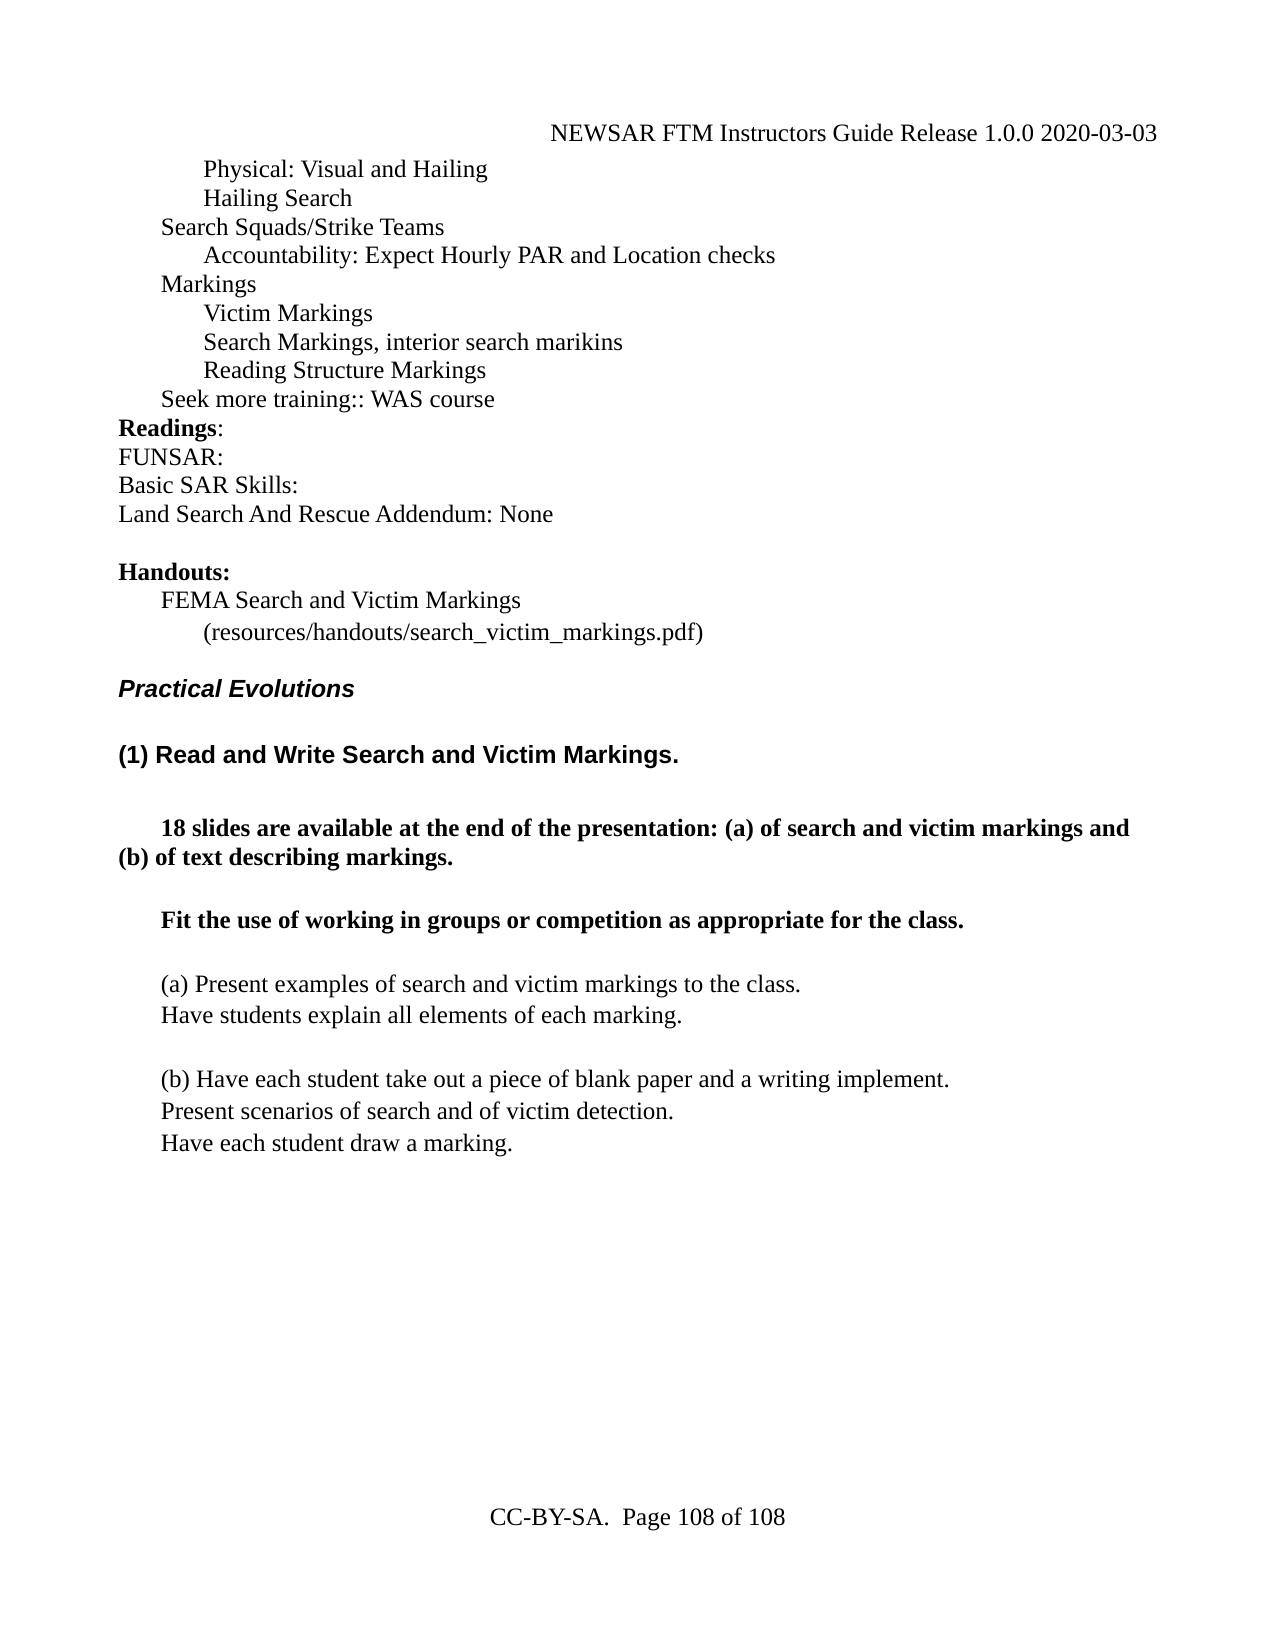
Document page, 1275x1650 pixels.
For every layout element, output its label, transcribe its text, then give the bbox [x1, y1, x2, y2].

text Search Squads/Strike Teams [118, 212, 1157, 241]
subtitle Practical Evolutions [118, 674, 1157, 703]
text Handouts: [118, 557, 1157, 586]
text Readings: [118, 413, 1157, 442]
text Markings [118, 269, 1157, 298]
text Present scenarios of search and of victim detection. [118, 1096, 1157, 1125]
text (b) Have each student take out a piece of blank paper and a writing implement. [118, 1064, 1157, 1093]
text Accountability: Expect Hourly PAR and Location checks [118, 241, 1157, 269]
text Search Markings, interior search marikins [118, 327, 1157, 356]
text (resources/handouts/search_victim_markings.pdf) [118, 617, 1157, 646]
text Physical: Visual and Hailing [118, 154, 1157, 183]
text Have each student draw a marking. [118, 1128, 1157, 1156]
text Hailing Search [118, 183, 1157, 212]
text Reading Structure Markings [118, 356, 1157, 384]
text Seek more training:: WAS course [118, 384, 1157, 413]
text Victim Markings [118, 298, 1157, 327]
text Basic SAR Skills: [118, 471, 1157, 499]
text FUNSAR: [118, 442, 1157, 471]
text 18 slides are available at the end of the presentation: (a) of search and victim markings and (b) of text describing markings. [118, 813, 1157, 871]
subtitle (1) Read and Write Search and Victim Markings. [118, 740, 1157, 769]
text (a) Present examples of search and victim markings to the class. [118, 969, 1157, 998]
text Land Search And Rescue Addendum: None [118, 499, 1157, 528]
text Have students explain all elements of each marking. [118, 1001, 1157, 1029]
text Fit the use of working in groups or competition as appropriate for the class. [118, 905, 1157, 934]
text FEMA Search and Victim Markings [118, 586, 1157, 614]
